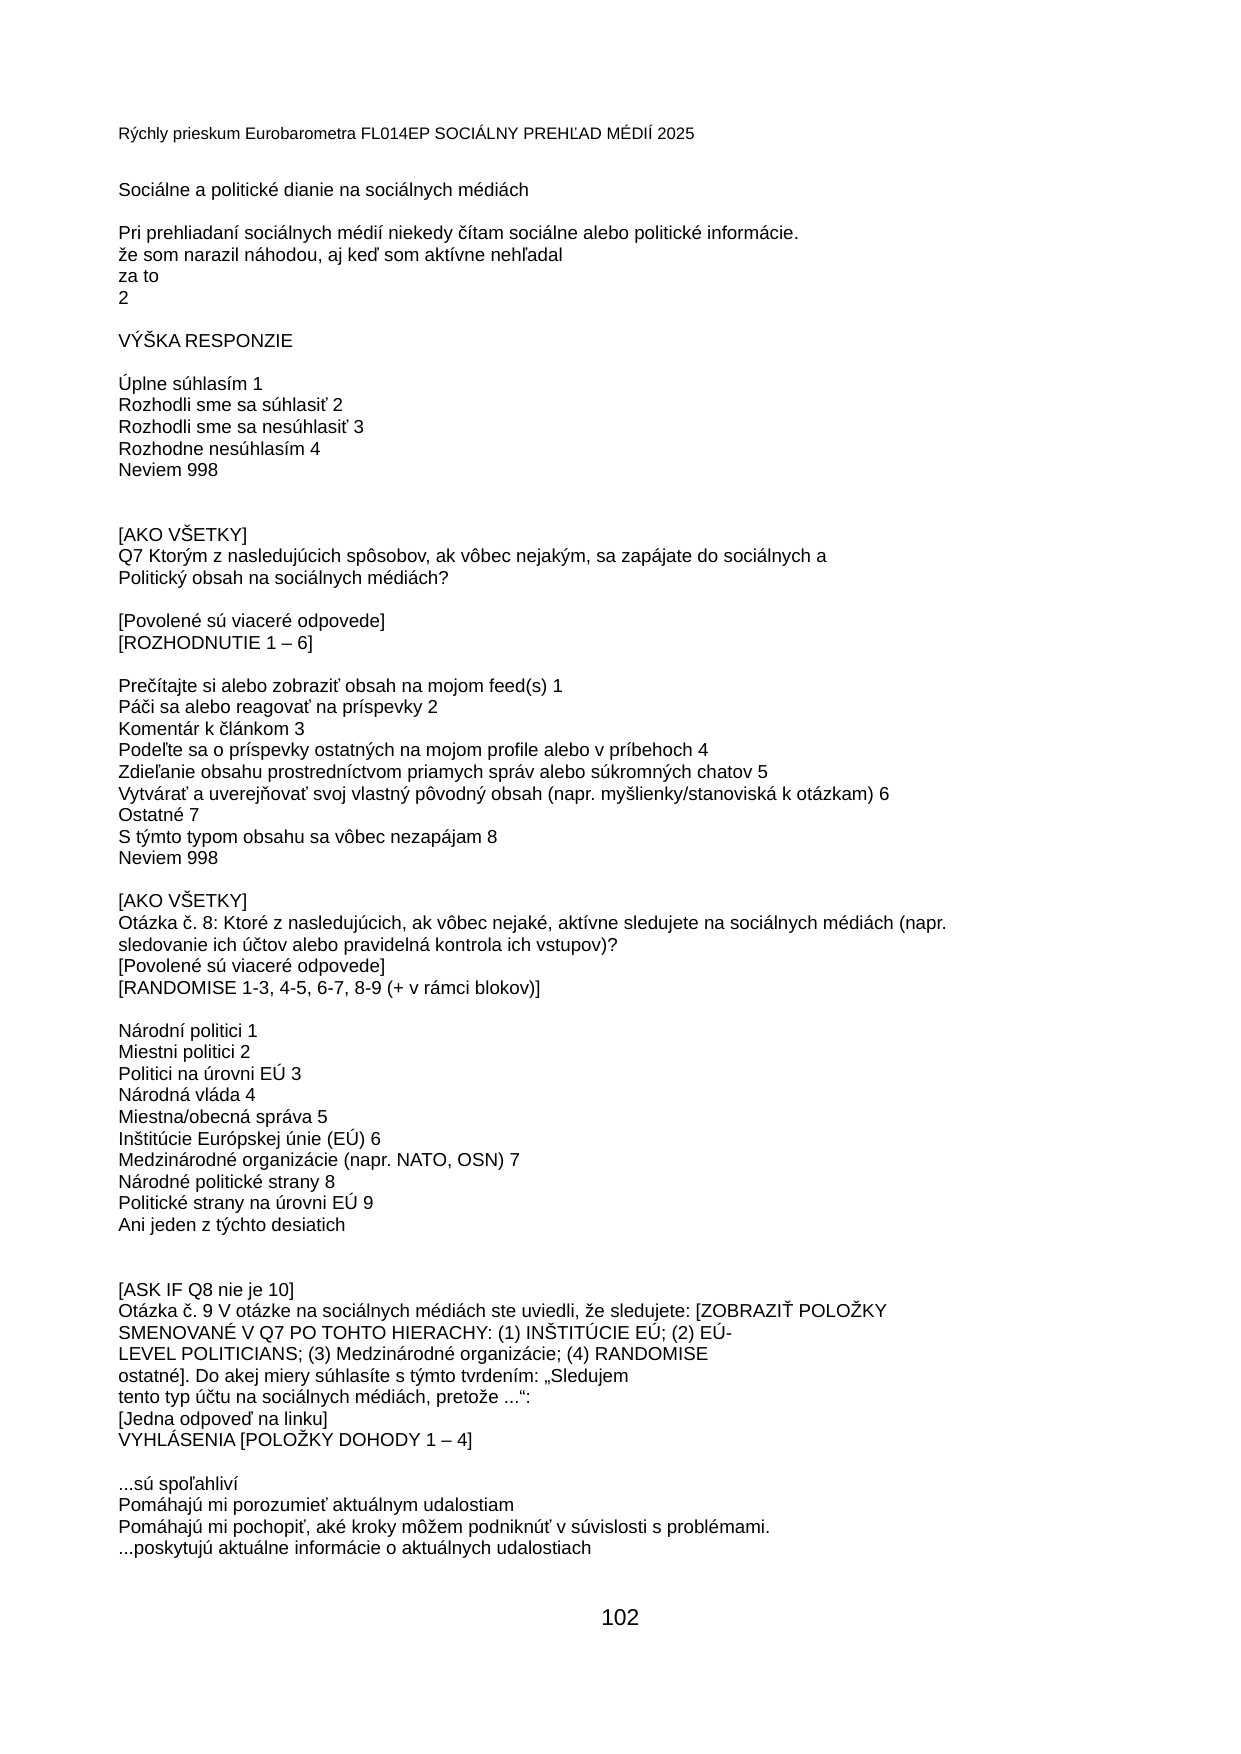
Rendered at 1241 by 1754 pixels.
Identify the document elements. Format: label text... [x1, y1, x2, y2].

text Miestna/obecná správa 5 [118, 1106, 1122, 1127]
text Národní politici 1 [118, 1019, 1122, 1041]
text Páči sa alebo reagovať na príspevky 2 [118, 696, 1122, 718]
text Pomáhajú mi porozumieť aktuálnym udalostiam [118, 1494, 1122, 1516]
text Neviem 998 [118, 459, 1122, 481]
text Pomáhajú mi pochopiť, aké kroky môžem podniknúť v súvislosti s problémami. [118, 1516, 1122, 1537]
text sledovanie ich účtov alebo pravidelná kontrola ich vstupov)? [118, 933, 1122, 955]
text Komentár k článkom 3 [118, 718, 1122, 739]
text 2 [118, 286, 1122, 308]
text za to [118, 265, 1122, 286]
text Politické strany na úrovni EÚ 9 [118, 1192, 1122, 1214]
text Politický obsah na sociálnych médiách? [118, 567, 1122, 588]
text Zdieľanie obsahu prostredníctvom priamych správ alebo súkromných chatov 5 [118, 761, 1122, 782]
text že som narazil náhodou, aj keď som aktívne nehľadal [118, 243, 1122, 265]
text [RANDOMISE 1-3, 4-5, 6-7, 8-9 (+ v rámci blokov)] [118, 976, 1122, 998]
text Národná vláda 4 [118, 1084, 1122, 1106]
text [AKO VŠETKY] [118, 524, 1122, 545]
text Pri prehliadaní sociálnych médií niekedy čítam sociálne alebo politické informácie. [118, 222, 1122, 243]
text tento typ účtu na sociálnych médiách, pretože ...“: [118, 1386, 1122, 1408]
text Rozhodli sme sa súhlasiť 2 [118, 394, 1122, 416]
text [Jedna odpoveď na linku] [118, 1408, 1122, 1429]
text [ASK IF Q8 nie je 10] [118, 1278, 1122, 1300]
text Politici na úrovni EÚ 3 [118, 1063, 1122, 1084]
text Miestni politici 2 [118, 1041, 1122, 1063]
text Podeľte sa o príspevky ostatných na mojom profile alebo v príbehoch 4 [118, 739, 1122, 761]
text Inštitúcie Európskej únie (EÚ) 6 [118, 1127, 1122, 1149]
text Ostatné 7 [118, 804, 1122, 826]
text ...poskytujú aktuálne informácie o aktuálnych udalostiach [118, 1537, 1122, 1559]
text Rozhodne nesúhlasím 4 [118, 437, 1122, 459]
text Neviem 998 [118, 847, 1122, 869]
text [Povolené sú viaceré odpovede] [118, 955, 1122, 976]
text Sociálne a politické dianie na sociálnych médiách [118, 179, 1122, 200]
text SMENOVANÉ V Q7 PO TOHTO HIERACHY: (1) INŠTITÚCIE EÚ; (2) EÚ- [118, 1321, 1122, 1343]
text LEVEL POLITICIANS; (3) Medzinárodné organizácie; (4) RANDOMISE [118, 1343, 1122, 1364]
text [Povolené sú viaceré odpovede] [118, 610, 1122, 631]
text Otázka č. 8: Ktoré z nasledujúcich, ak vôbec nejaké, aktívne sledujete na sociálnych médiách (napr. [118, 912, 1122, 933]
text Otázka č. 9 V otázke na sociálnych médiách ste uviedli, že sledujete: [ZOBRAZIŤ POLOŽKY [118, 1300, 1122, 1321]
text Vytvárať a uverejňovať svoj vlastný pôvodný obsah (napr. myšlienky/stanoviská k otázkam) 6 [118, 782, 1122, 804]
text VYHLÁSENIA [POLOŽKY DOHODY 1 – 4] [118, 1429, 1122, 1451]
text Q7 Ktorým z nasledujúcich spôsobov, ak vôbec nejakým, sa zapájate do sociálnych a [118, 545, 1122, 567]
text ostatné]. Do akej miery súhlasíte s týmto tvrdením: „Sledujem [118, 1364, 1122, 1386]
text VÝŠKA RESPONZIE [118, 329, 1122, 351]
text Národné politické strany 8 [118, 1171, 1122, 1192]
text [ROZHODNUTIE 1 – 6] [118, 631, 1122, 653]
text Medzinárodné organizácie (napr. NATO, OSN) 7 [118, 1149, 1122, 1171]
text [AKO VŠETKY] [118, 890, 1122, 912]
text S týmto typom obsahu sa vôbec nezapájam 8 [118, 826, 1122, 847]
text Rozhodli sme sa nesúhlasiť 3 [118, 416, 1122, 437]
text ...sú spoľahliví [118, 1472, 1122, 1494]
text Prečítajte si alebo zobraziť obsah na mojom feed(s) 1 [118, 674, 1122, 696]
text Ani jeden z týchto desiatich [118, 1214, 1122, 1235]
text Úplne súhlasím 1 [118, 373, 1122, 394]
